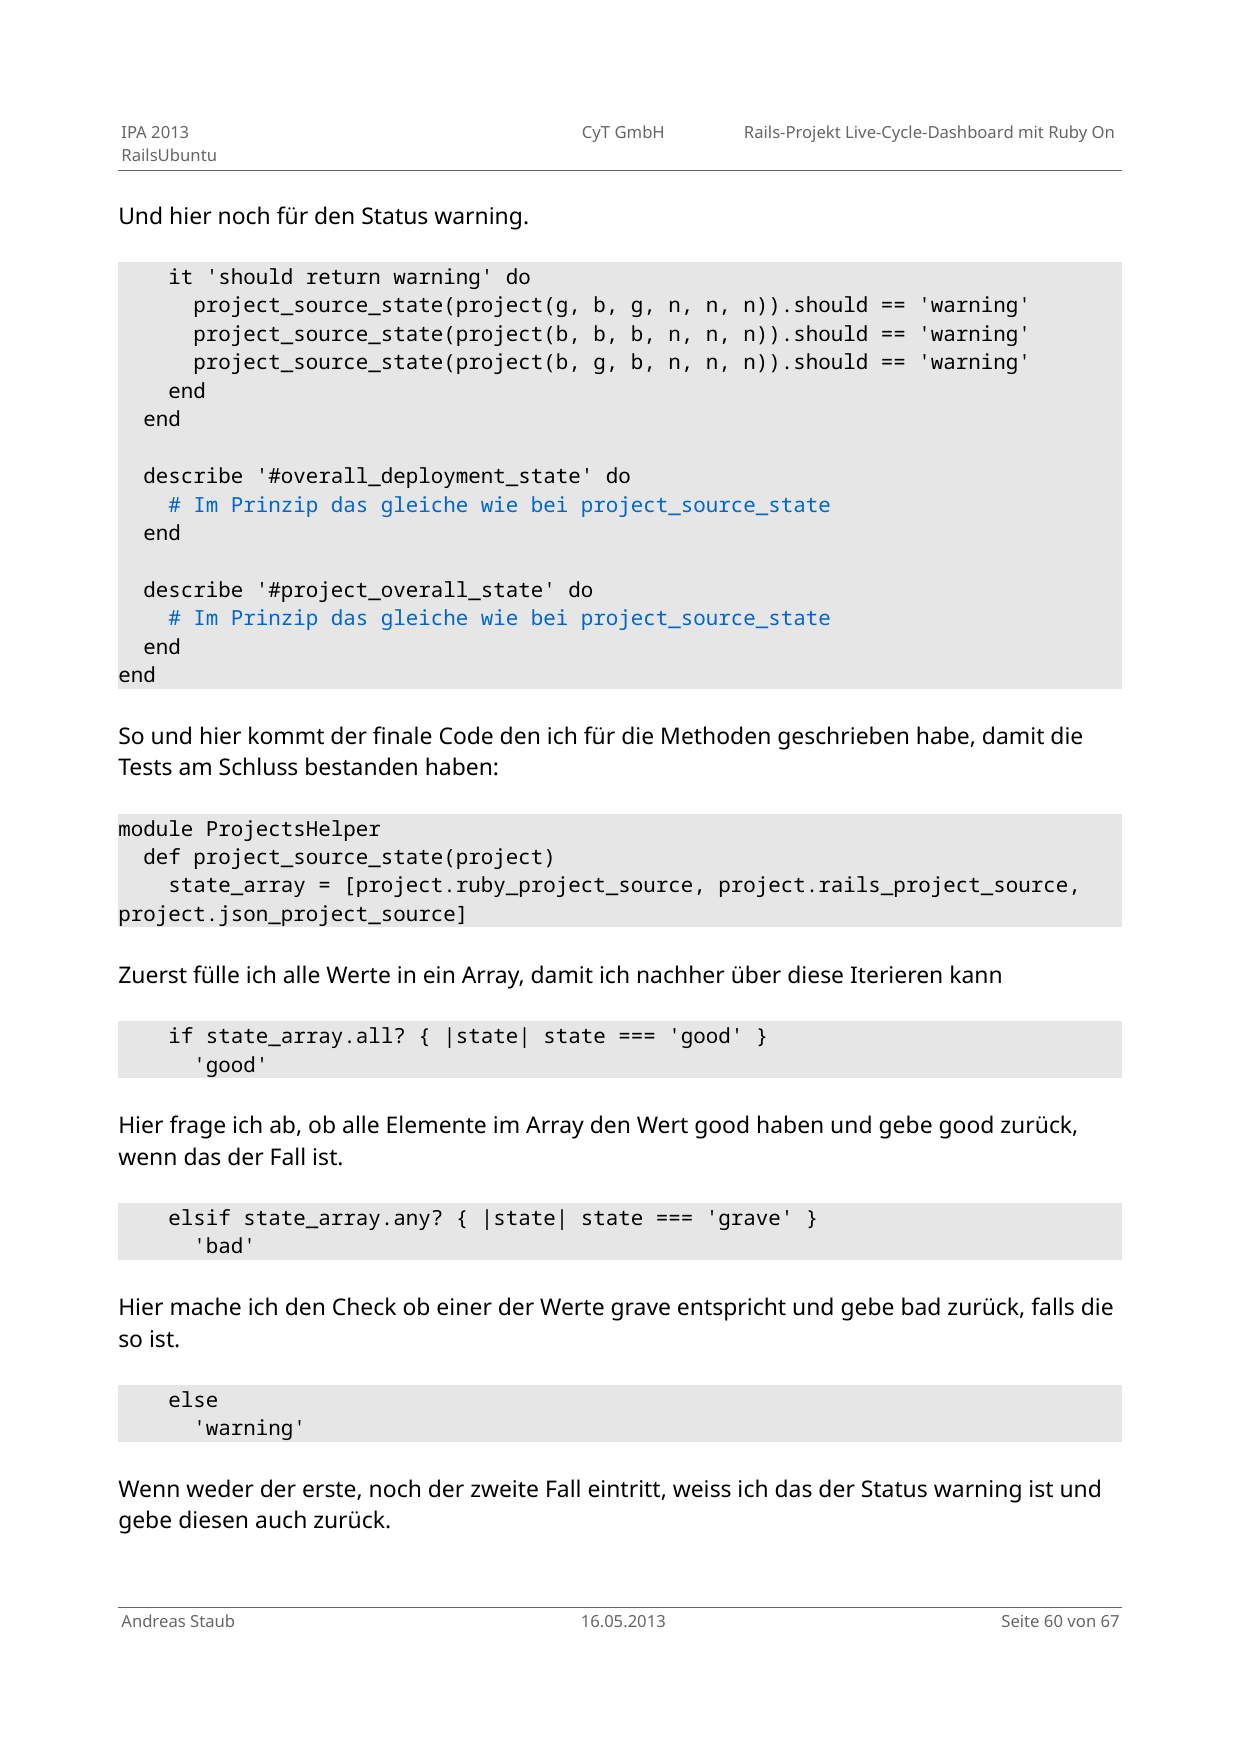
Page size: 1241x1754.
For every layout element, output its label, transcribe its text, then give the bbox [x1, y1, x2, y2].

text So und hier kommt der finale Code den ich für die Methoden geschrieben habe, damit die Tests am Schluss bestanden haben: [118, 720, 1122, 782]
text end [118, 632, 1122, 660]
text # Im Prinzip das gleiche wie bei project_source_state [118, 603, 1122, 632]
text end [118, 660, 1122, 689]
text it 'should return warning' do [118, 262, 1122, 291]
text describe '#overall_deployment_state' do [118, 461, 1122, 490]
text 'bad' [118, 1232, 1122, 1260]
text else [118, 1385, 1122, 1413]
text Wenn weder der erste, noch der zweite Fall eintritt, weiss ich das der Status warning ist und gebe diesen auch zurück. [118, 1473, 1122, 1536]
text state_array = [project.ruby_project_source, project.rails_project_source, project.json_project_source] [118, 871, 1122, 927]
text Zuerst fülle ich alle Werte in ein Array, damit ich nachher über diese Iterieren kann [118, 959, 1122, 990]
text if state_array.all? { |state| state === 'good' } [118, 1021, 1122, 1050]
text 'warning' [118, 1413, 1122, 1442]
text Hier mache ich den Check ob einer der Werte grave entspricht und gebe bad zurück, falls die so ist. [118, 1291, 1122, 1354]
text describe '#project_overall_state' do [118, 575, 1122, 603]
text elsif state_array.any? { |state| state === 'grave' } [118, 1203, 1122, 1232]
text 'good' [118, 1050, 1122, 1078]
text end [118, 404, 1122, 433]
text project_source_state(project(g, b, g, n, n, n)).should == 'warning' [118, 291, 1122, 319]
text module ProjectsHelper [118, 814, 1122, 842]
text # Im Prinzip das gleiche wie bei project_source_state [118, 490, 1122, 518]
text end [118, 518, 1122, 547]
text project_source_state(project(b, b, b, n, n, n)).should == 'warning' [118, 319, 1122, 347]
text end [118, 376, 1122, 404]
text Und hier noch für den Status warning. [118, 200, 1122, 231]
text project_source_state(project(b, g, b, n, n, n)).should == 'warning' [118, 347, 1122, 376]
text def project_source_state(project) [118, 842, 1122, 871]
text Hier frage ich ab, ob alle Elemente im Array den Wert good haben und gebe good zurück, wenn das der Fall ist. [118, 1109, 1122, 1172]
